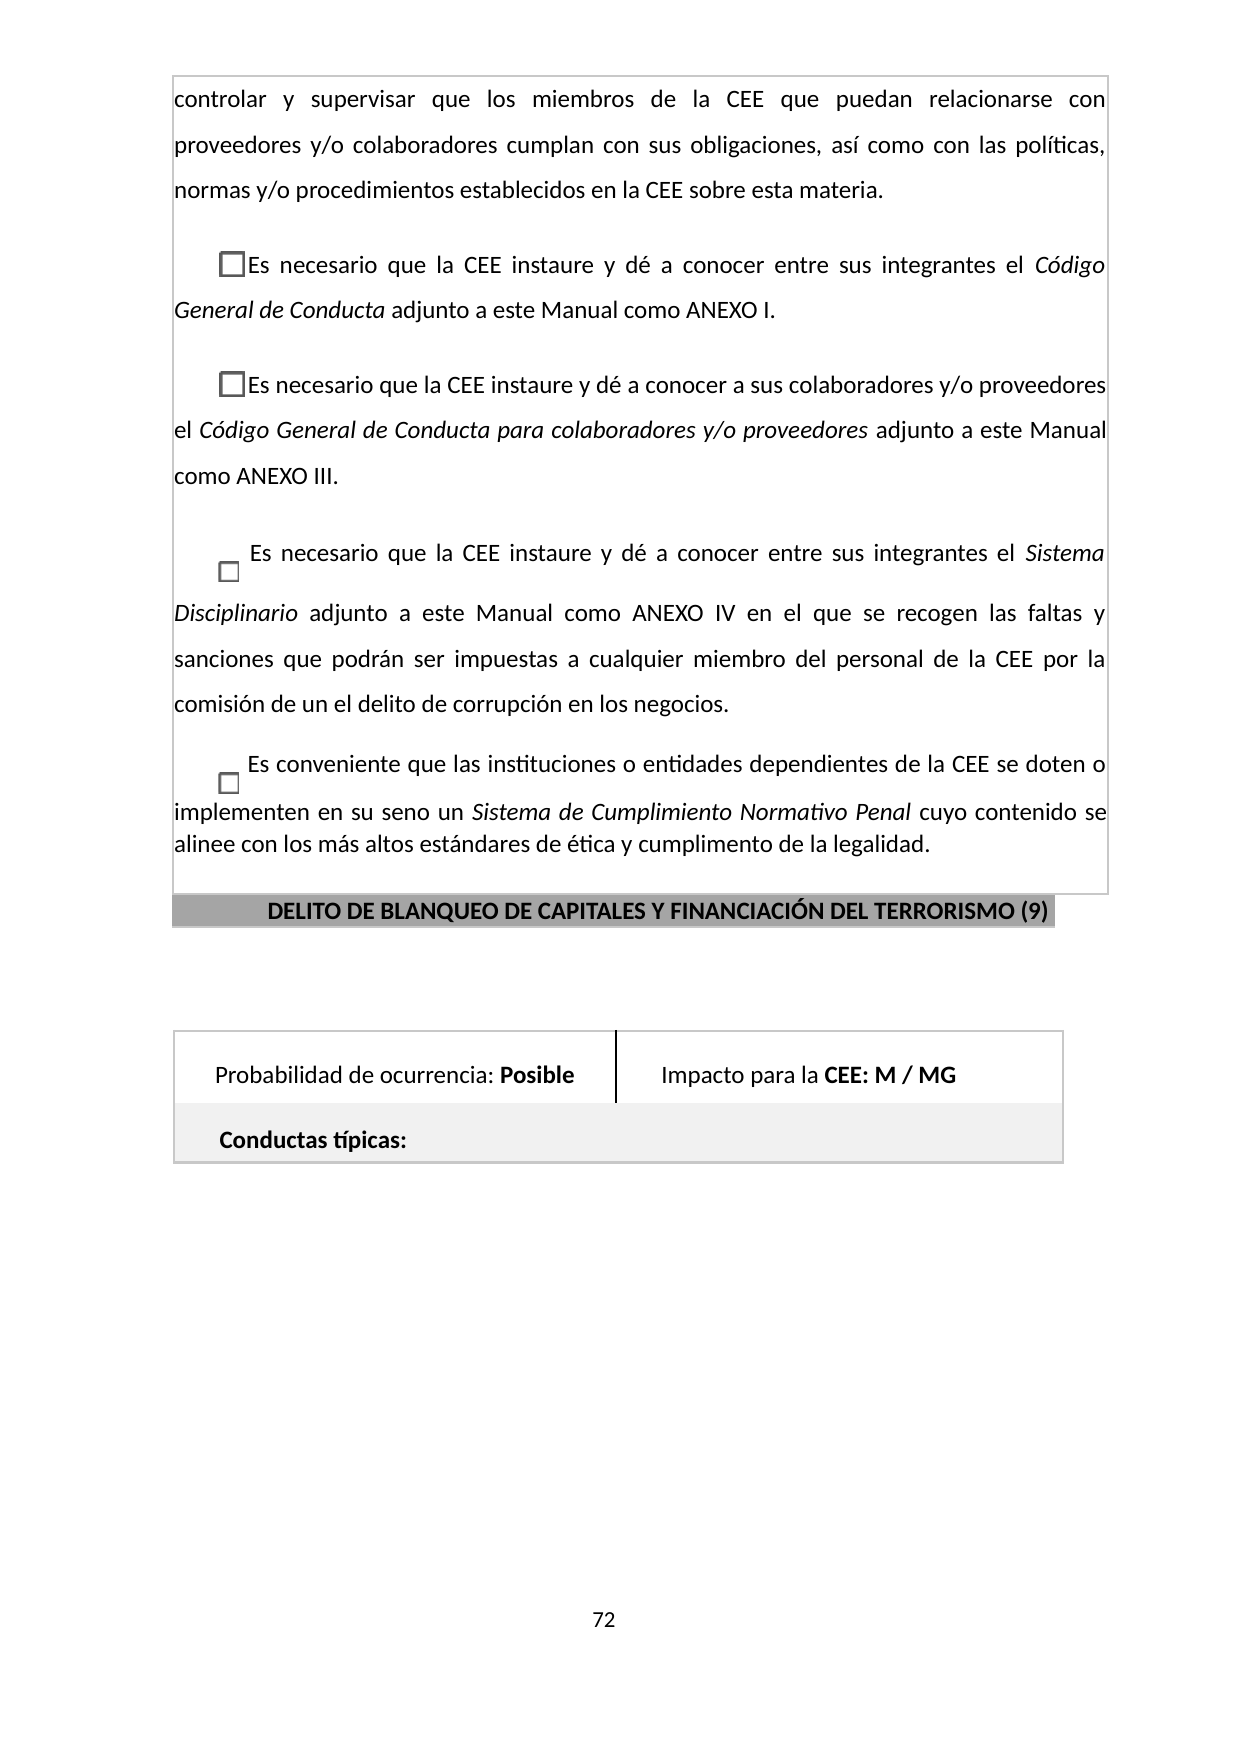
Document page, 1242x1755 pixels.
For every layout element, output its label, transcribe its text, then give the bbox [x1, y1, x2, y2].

text DELITO DE BLANQUEO DE CAPITALES Y FINANCIACIÓN DEL TERRORISMO (9) [172, 895, 1055, 926]
table_header Impacto para la CEE: M / MG [617, 1032, 1062, 1102]
table_header controlar y supervisar que los miembros de la CEE que puedan relacionarse con proveedores y/o colaboradores cumplan con sus obligaciones, así como con las políticas, normas y/o procedimientos establecidos en la CEE sobre esta materia. Es necesario que la CEE instaure y dé a conocer entre sus integrantes el Código General de Conducta adjunto a este Manual como ANEXO I. Es necesario que la CEE instaure y dé a conocer a sus colaboradores y/o proveedores el Código General de Conducta para colaboradores y/o proveedores adjunto a este Manual como ANEXO III. Es necesario que la CEE instaure y dé a conocer entre sus integrantes el Sistema Disciplinario adjunto a este Manual como ANEXO IV en el que se recogen las faltas y sanciones que podrán ser impuestas a cualquier miembro del personal de la CEE por la comisión de un el delito de corrupción en los negocios. Es conveniente que las instituciones o entidades dependientes de la CEE se doten o implementen en su seno un Sistema de Cumplimiento Normativo Penal cuyo contenido se alinee con los más altos estándares de ética y cumplimento de la legalidad. [174, 77, 1107, 893]
table_header Probabilidad de ocurrencia: Posible [175, 1032, 615, 1102]
table_cell Conductas típicas: [175, 1103, 1062, 1161]
